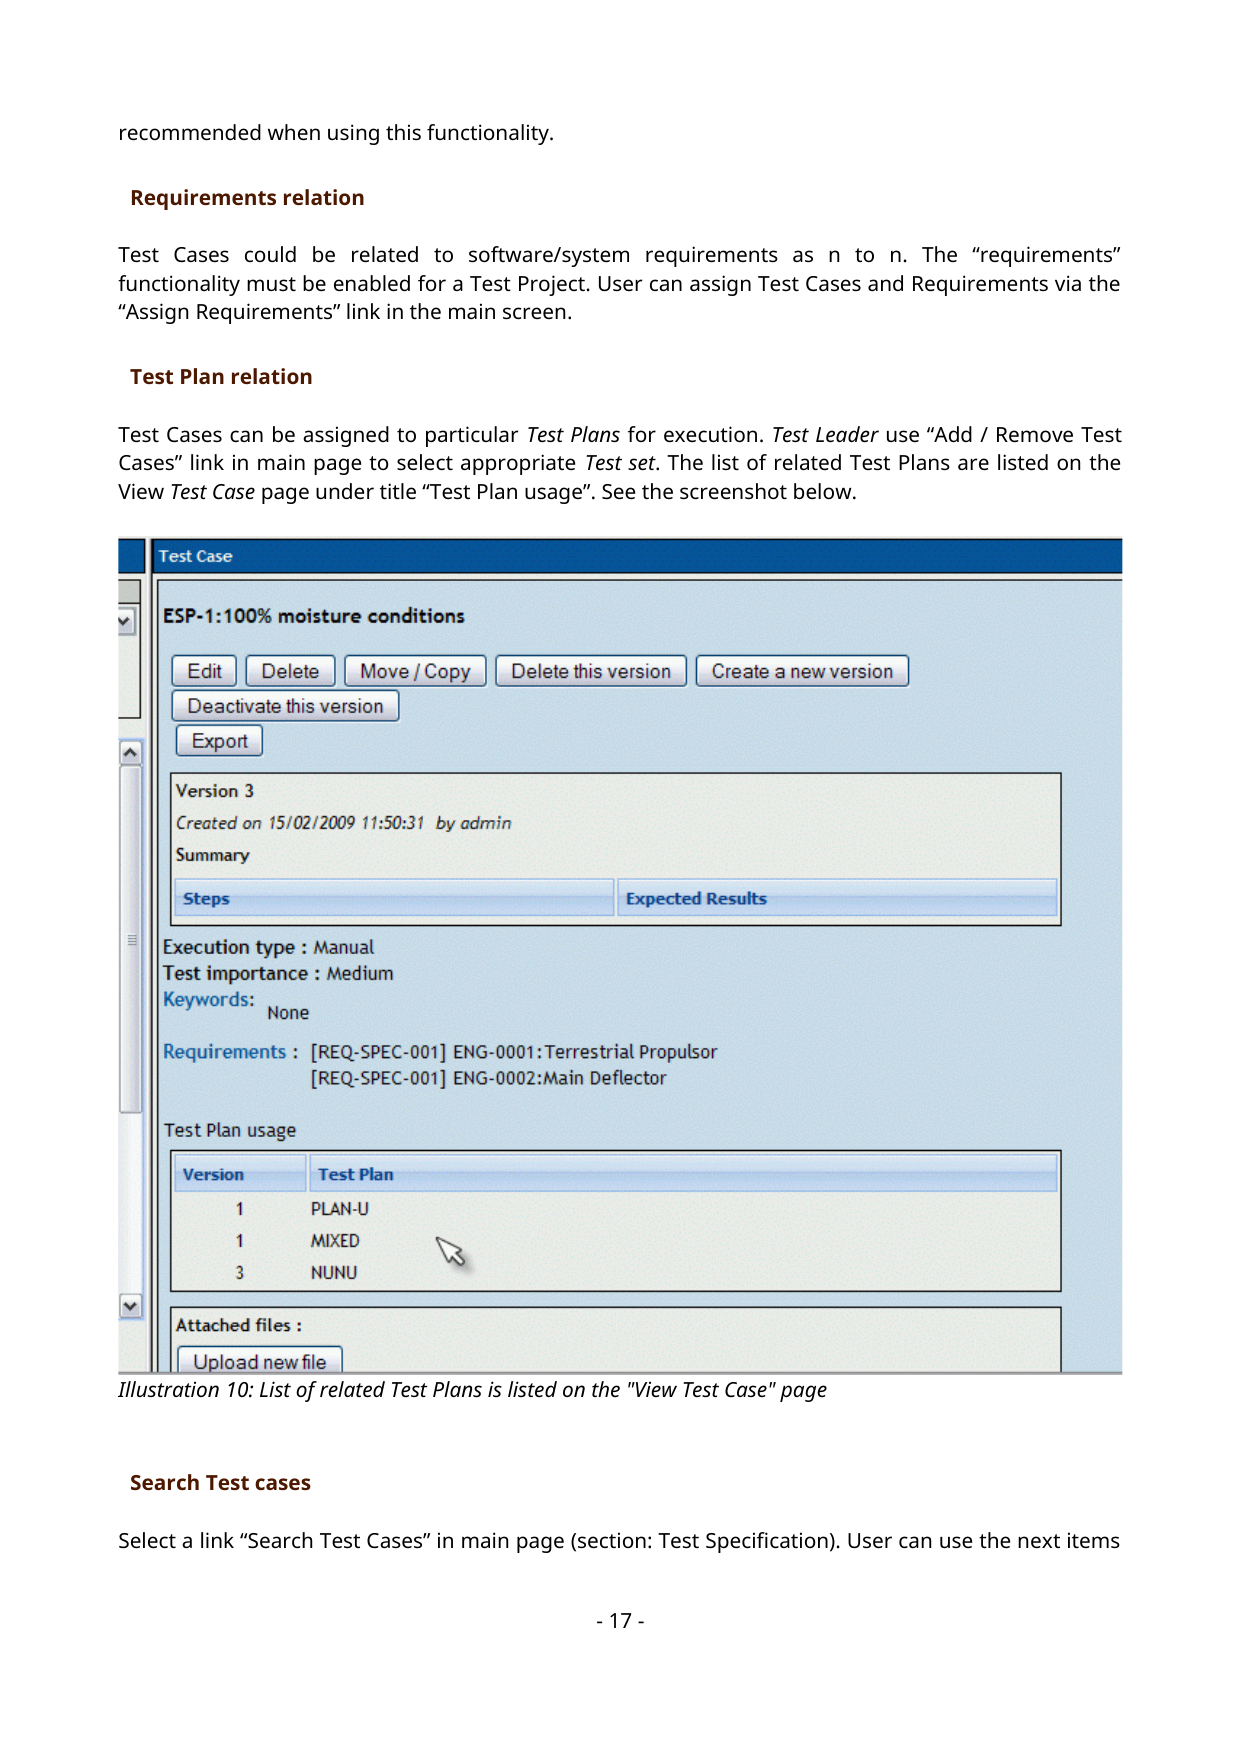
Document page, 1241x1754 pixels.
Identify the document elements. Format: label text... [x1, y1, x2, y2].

text Illustration 10: List of related Test Plans is listed on the "View Test Case" page [118, 1375, 1122, 1403]
subtitle Requirements relation [130, 183, 1111, 211]
picture [118, 536, 1123, 1375]
subtitle Test Plan relation [130, 362, 1111, 391]
text Select a link “Search Test Cases” in main page (section: Test Specification). User can use the next items [118, 1526, 1122, 1554]
text Test Cases could be related to software/system requirements as n to n. The “requirements” functionality must be enabled for a Test Project. User can assign Test Cases and Requirements via the “Assign Requirements” link in the main screen. [118, 241, 1122, 326]
subtitle Search Test cases [130, 1468, 1111, 1496]
text recommended when using this functionality. [118, 118, 1122, 147]
text Test Cases can be assigned to particular Test Plans for execution. Test Leader use “Add / Remove Test Cases” link in main page to select appropriate Test set. The list of related Test Plans are listed on the View Test Case page under title “Test Plan usage”. See the screenshot below. [118, 420, 1122, 505]
